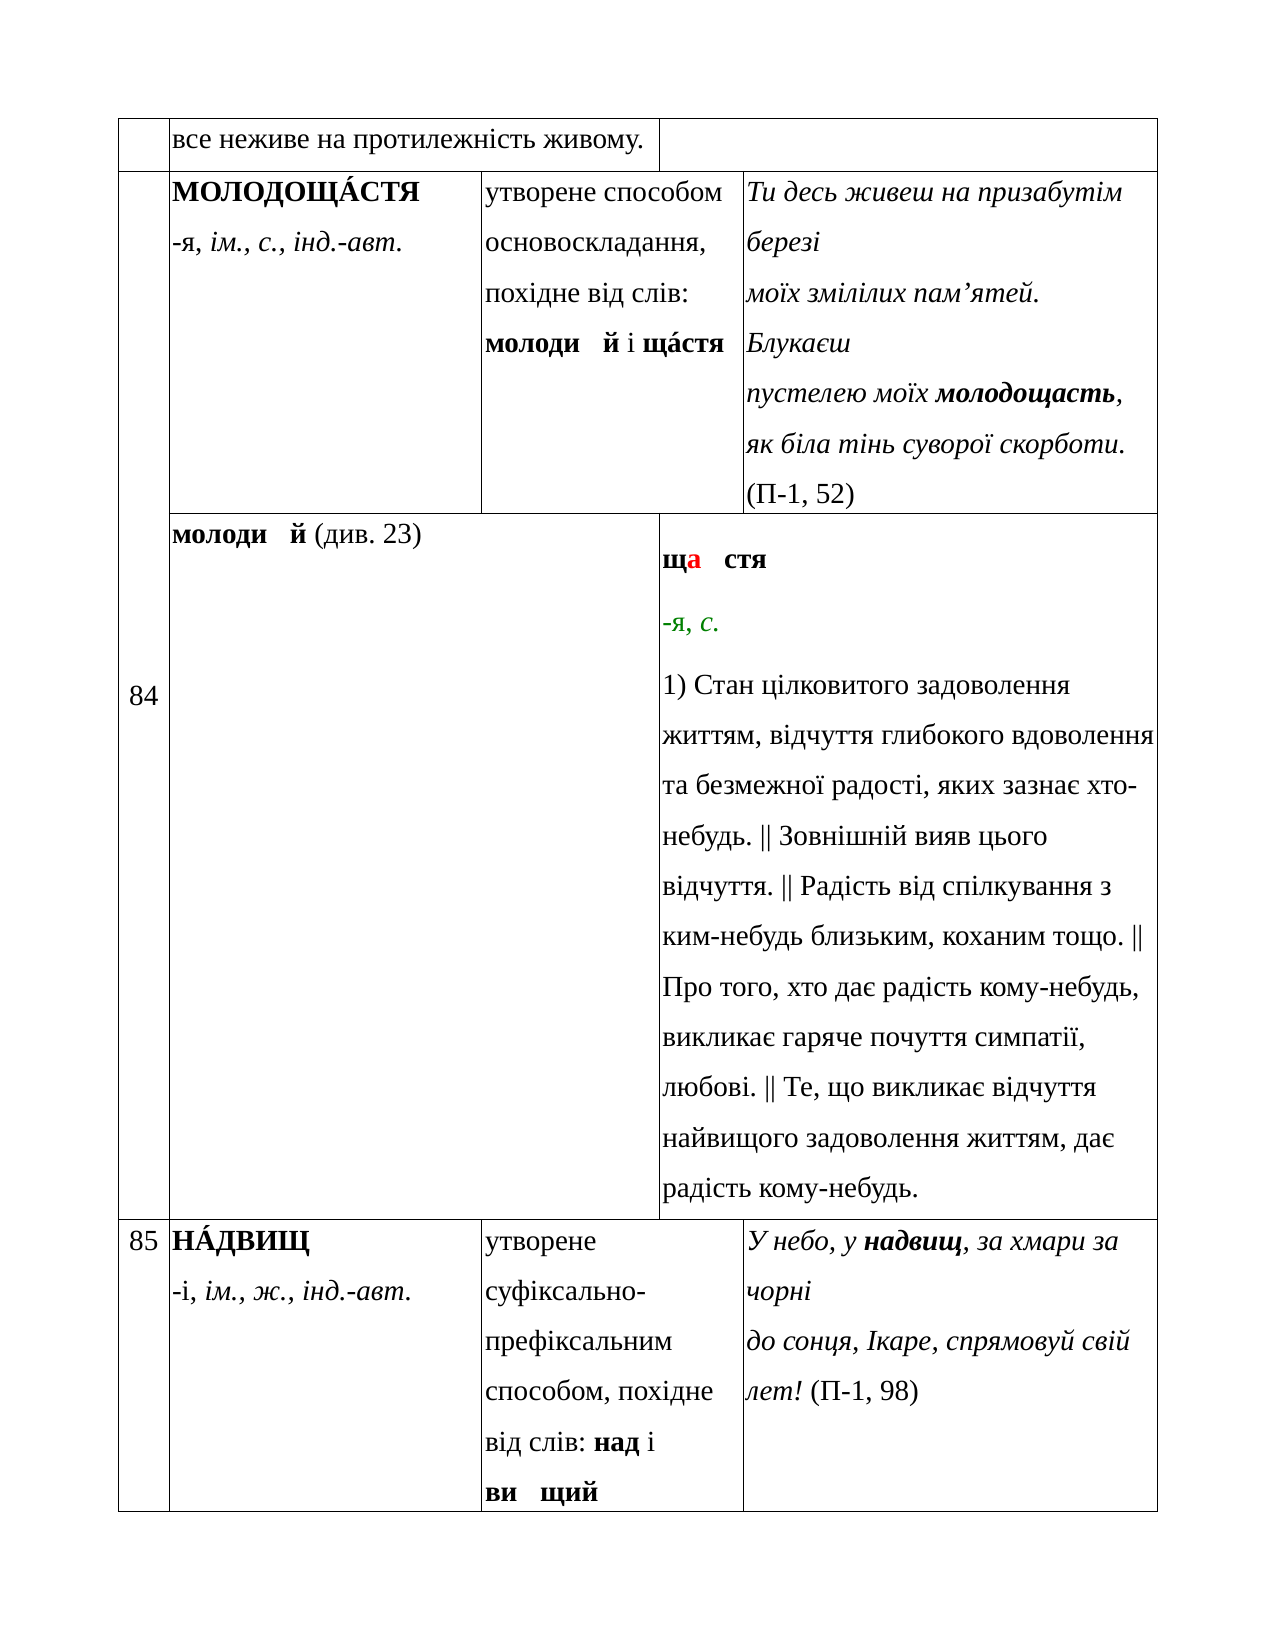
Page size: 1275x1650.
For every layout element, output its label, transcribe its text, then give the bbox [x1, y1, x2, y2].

table_cell утворене суфіксально-префіксальним способом, похідне від слів: над і вищий [482, 1220, 743, 1511]
table_cell НÁдвищ -і, ім., ж., інд.-авт. [170, 1220, 481, 1511]
table_cell 85 [119, 1220, 169, 1511]
table_cell Молодощáстя -я, ім., с., інд.-авт. [170, 172, 481, 513]
table_cell [660, 119, 1157, 171]
table_cell У небо, у надвищ, за хмари за чорні до сонця, Ікаре, спрямовуй свій лет! (П‑1, 98) [744, 1220, 1157, 1511]
table_cell [119, 119, 169, 171]
table_cell все неживе на протилежність живому. [170, 119, 659, 171]
table_cell утворене способом основоскладання, похідне від слів: молодий і щáстя [482, 172, 743, 513]
table_cell молодий (див. 23) [170, 514, 659, 1219]
table_cell 84 [119, 172, 169, 1219]
table_cell Ти десь живеш на призабутім березі моїх змілілих пам’ятей. Блукаєш пустелею моїх молодощасть, як біла тінь суворої скорботи. (П‑1, 52) [744, 172, 1157, 513]
table_cell щастя -я, с. 1) Стан цілковитого задоволення життям, відчуття глибокого вдоволення та безмежної радості, яких зазнає хто-небудь. || Зовнішній вияв цього відчуття. || Радість від спілкування з ким-небудь близьким, коханим тощо. || Про того, хто дає радість кому-небудь, викликає гаряче почуття симпатії, любові. || Те, що викликає відчуття найвищого задоволення життям, дає радість кому-небудь. [660, 514, 1157, 1219]
